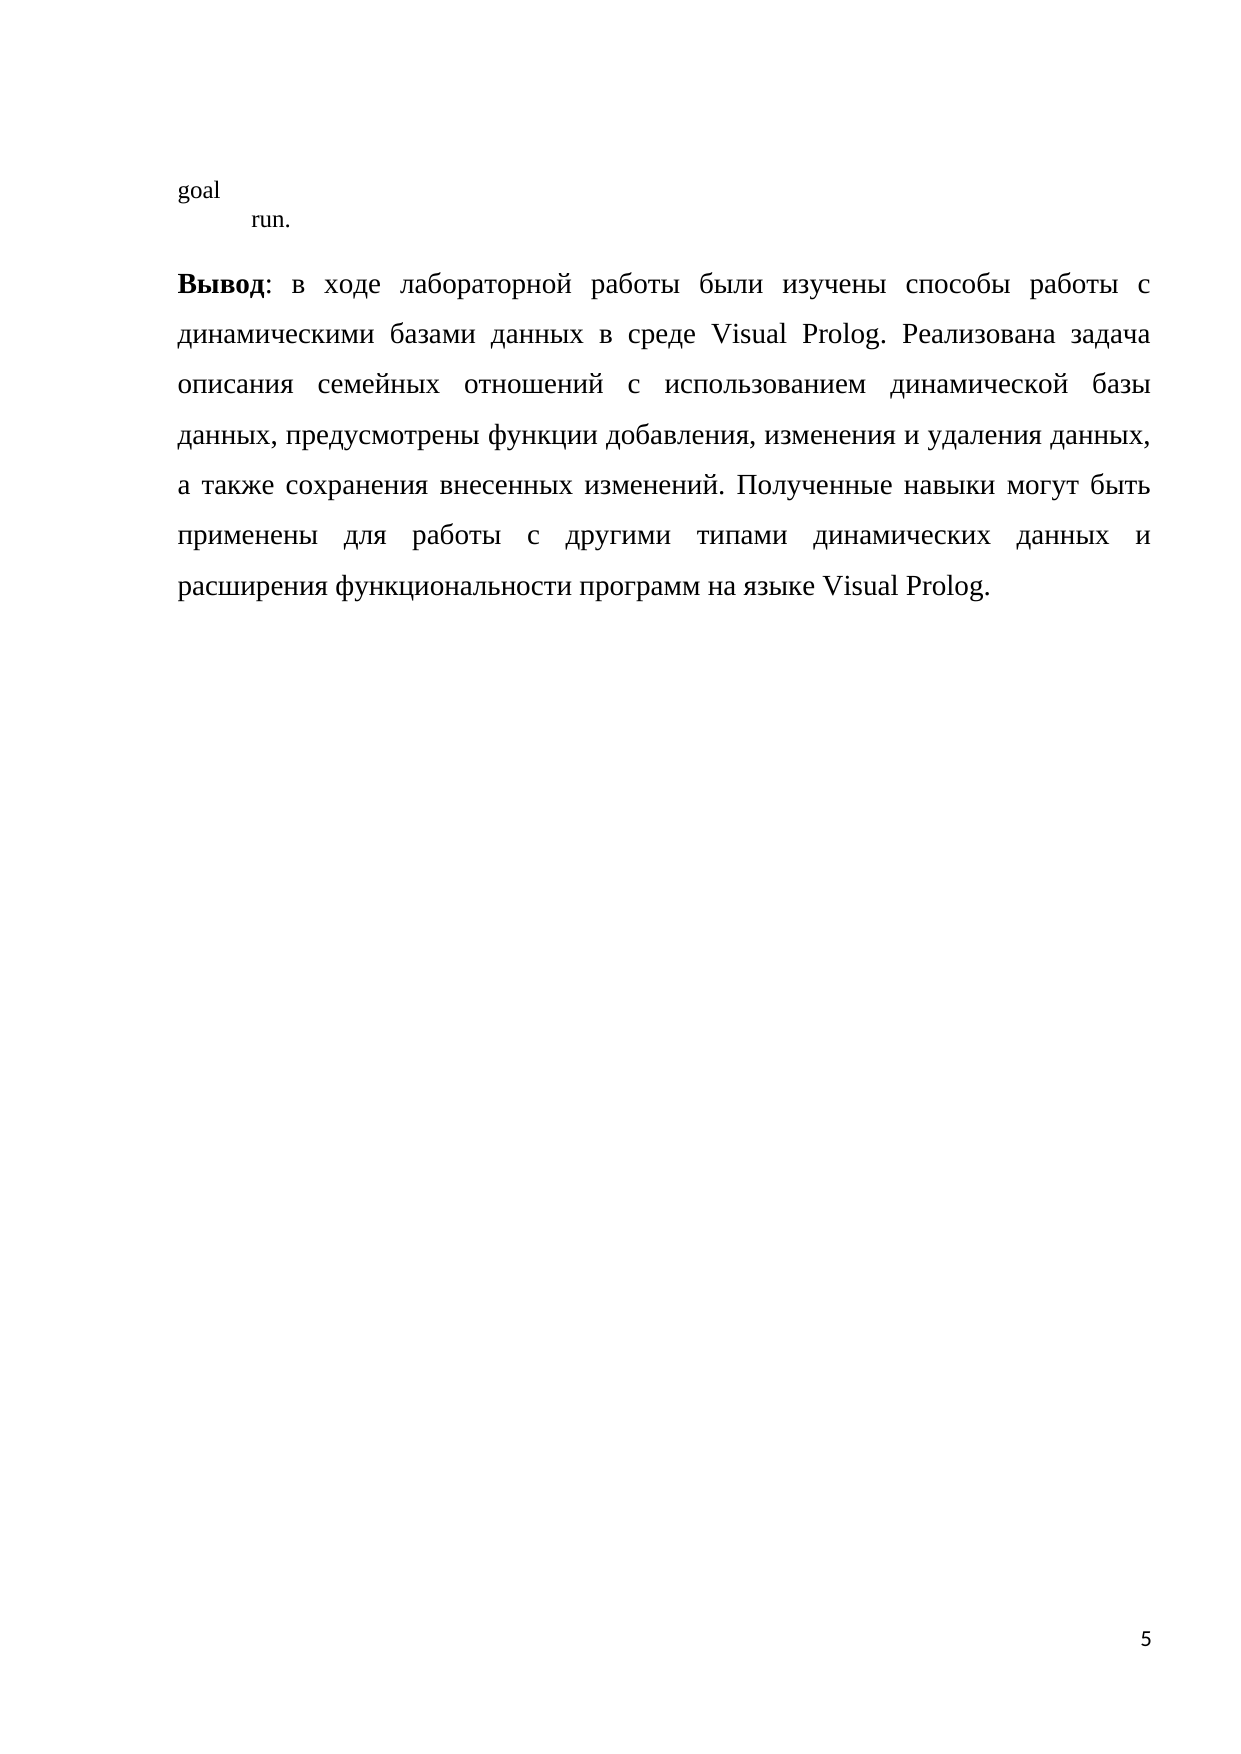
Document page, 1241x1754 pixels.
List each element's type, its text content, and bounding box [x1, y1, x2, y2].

text goal [177, 175, 1152, 204]
text run. [177, 204, 1152, 232]
text Вывод: в ходе лабораторной работы были изучены способы работы с динамическими базами данных в среде Visual Prolog. Реализована задача описания семейных отношений с использованием динамической базы данных, предусмотрены функции добавления, изменения и удаления данных, а также сохранения внесенных изменений. Полученные навыки могут быть применены для работы с другими типами динамических данных и расширения функциональности программ на языке Visual Prolog. [177, 266, 1152, 601]
